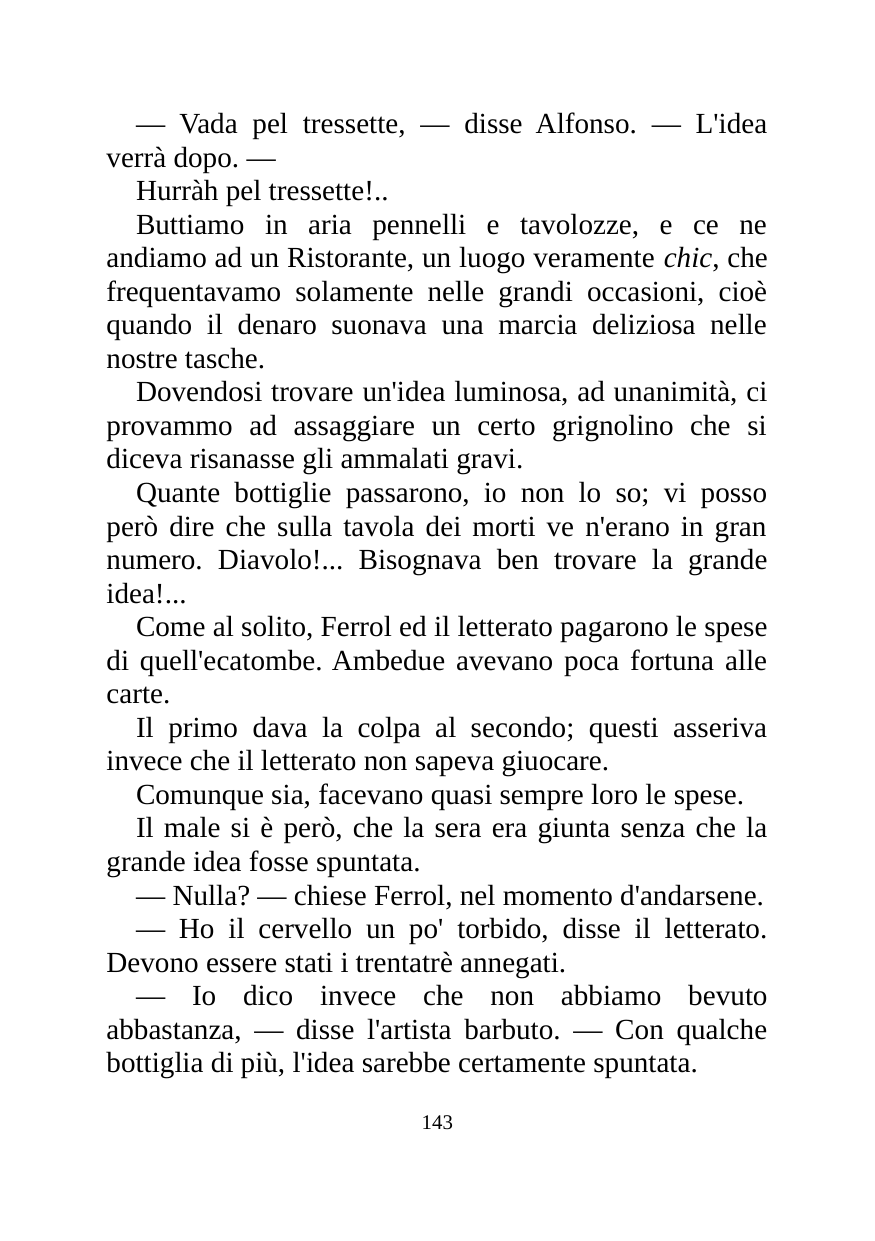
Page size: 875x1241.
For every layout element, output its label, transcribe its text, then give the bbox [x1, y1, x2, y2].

text — Nulla? — chiese Ferrol, nel momento d'andarsene. [106, 878, 768, 911]
text Buttiamo in aria pennelli e tavolozze, e ce ne andiamo ad un Ristorante, un luogo veramente chic, che frequentavamo solamente nelle grandi occasioni, cioè quando il denaro suonava una marcia deliziosa nelle nostre tasche. [106, 207, 768, 374]
text — Vada pel tressette, — disse Alfonso. — L'idea verrà dopo. — [106, 106, 768, 173]
text Quante bottiglie passarono, io non lo so; vi posso però dire che sulla tavola dei morti ve n'erano in gran numero. Diavolo!... Bisognava ben trovare la grande idea!... [106, 475, 768, 609]
text Comunque sia, facevano quasi sempre loro le spese. [106, 777, 768, 811]
text Il male si è però, che la sera era giunta senza che la grande idea fosse spuntata. [106, 811, 768, 878]
text Hurràh pel tressette!.. [106, 173, 768, 207]
text — Io dico invece che non abbiamo bevuto abbastanza, — disse l'artista barbuto. — Con qualche bottiglia di più, l'idea sarebbe certamente spuntata. [106, 978, 768, 1079]
text — Ho il cervello un po' torbido, disse il letterato. Devono essere stati i trentatrè annegati. [106, 911, 768, 978]
text Dovendosi trovare un'idea luminosa, ad unanimità, ci provammo ad assaggiare un certo grignolino che si diceva risanasse gli ammalati gravi. [106, 374, 768, 475]
text Il primo dava la colpa al secondo; questi asseriva invece che il letterato non sapeva giuocare. [106, 710, 768, 777]
text Come al solito, Ferrol ed il letterato pagarono le spese di quell'ecatombe. Ambedue avevano poca fortuna alle carte. [106, 609, 768, 710]
